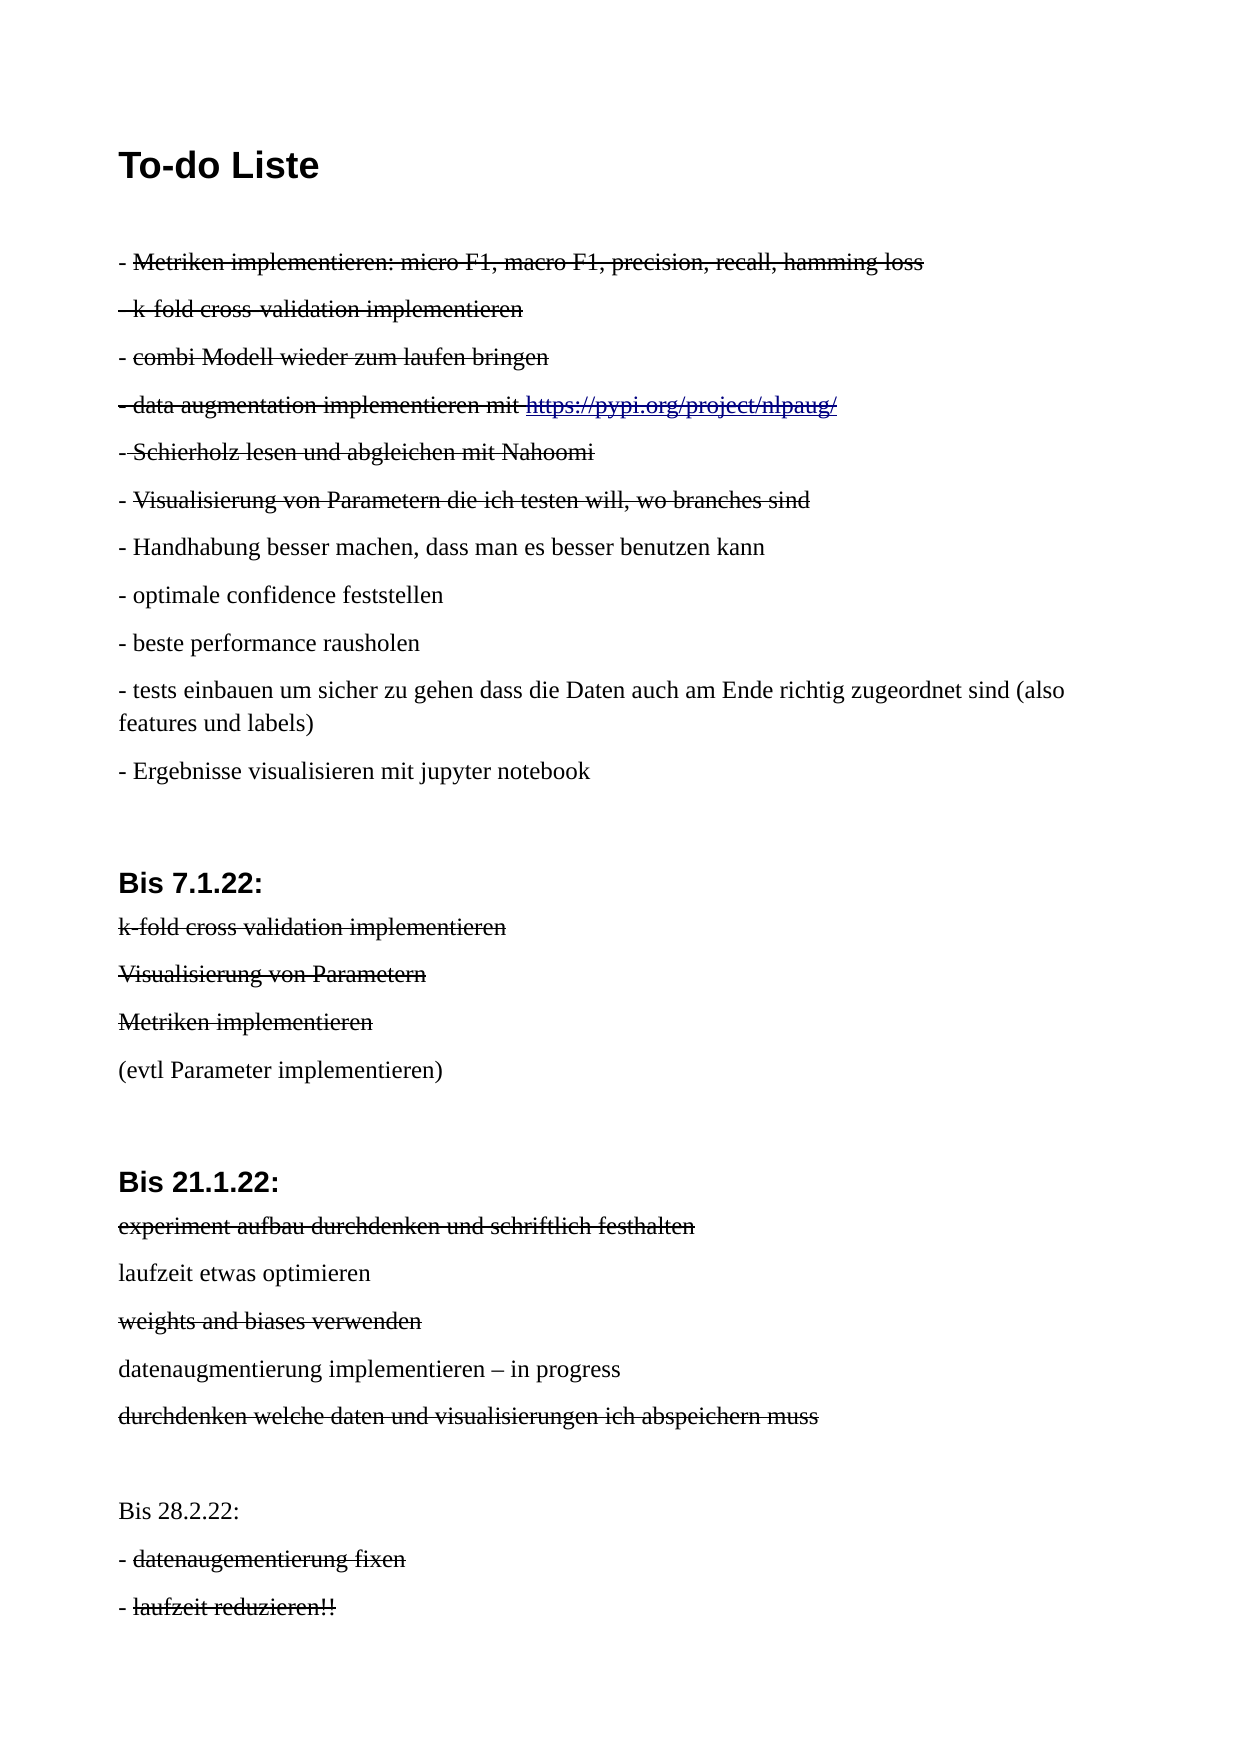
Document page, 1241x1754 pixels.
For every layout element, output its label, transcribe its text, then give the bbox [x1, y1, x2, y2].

text durchdenken welche daten und visualisierungen ich abspeichern muss [118, 1401, 1122, 1430]
text - beste performance rausholen [118, 628, 1122, 656]
text - laufzeit reduzieren!! [118, 1592, 1122, 1620]
text - tests einbauen um sicher zu gehen dass die Daten auch am Ende richtig zugeordnet sind (also features und labels) [118, 675, 1122, 737]
text - datenaugementierung fixen [118, 1544, 1122, 1573]
text experiment aufbau durchdenken und schriftlich festhalten [118, 1211, 1122, 1239]
text - data augmentation implementieren mit https://pypi.org/project/nlpaug/ [118, 390, 1122, 418]
text Visualisierung von Parametern [118, 959, 1122, 988]
text weights and biases verwenden [118, 1306, 1122, 1335]
text - k-fold cross-validation implementieren [118, 294, 1122, 323]
text Bis 28.2.22: [118, 1496, 1122, 1525]
subtitle To-do Liste [118, 143, 1122, 187]
text - Schierholz lesen und abgleichen mit Nahoomi [118, 437, 1122, 466]
text (evtl Parameter implementieren) [118, 1055, 1122, 1083]
text - Ergebnisse visualisieren mit jupyter notebook [118, 756, 1122, 785]
text - optimale confidence feststellen [118, 580, 1122, 609]
text k-fold cross validation implementieren [118, 912, 1122, 941]
text laufzeit etwas optimieren [118, 1258, 1122, 1287]
text Metriken implementieren [118, 1007, 1122, 1036]
text - Metriken implementieren: micro F1, macro F1, precision, recall, hamming loss [118, 247, 1122, 276]
text datenaugmentierung implementieren – in progress [118, 1354, 1122, 1382]
subtitle Bis 7.1.22: [118, 866, 1122, 899]
subtitle Bis 21.1.22: [118, 1164, 1122, 1198]
text - Visualisierung von Parametern die ich testen will, wo branches sind [118, 485, 1122, 514]
text - Handhabung besser machen, dass man es besser benutzen kann [118, 532, 1122, 561]
text - combi Modell wieder zum laufen bringen [118, 342, 1122, 371]
